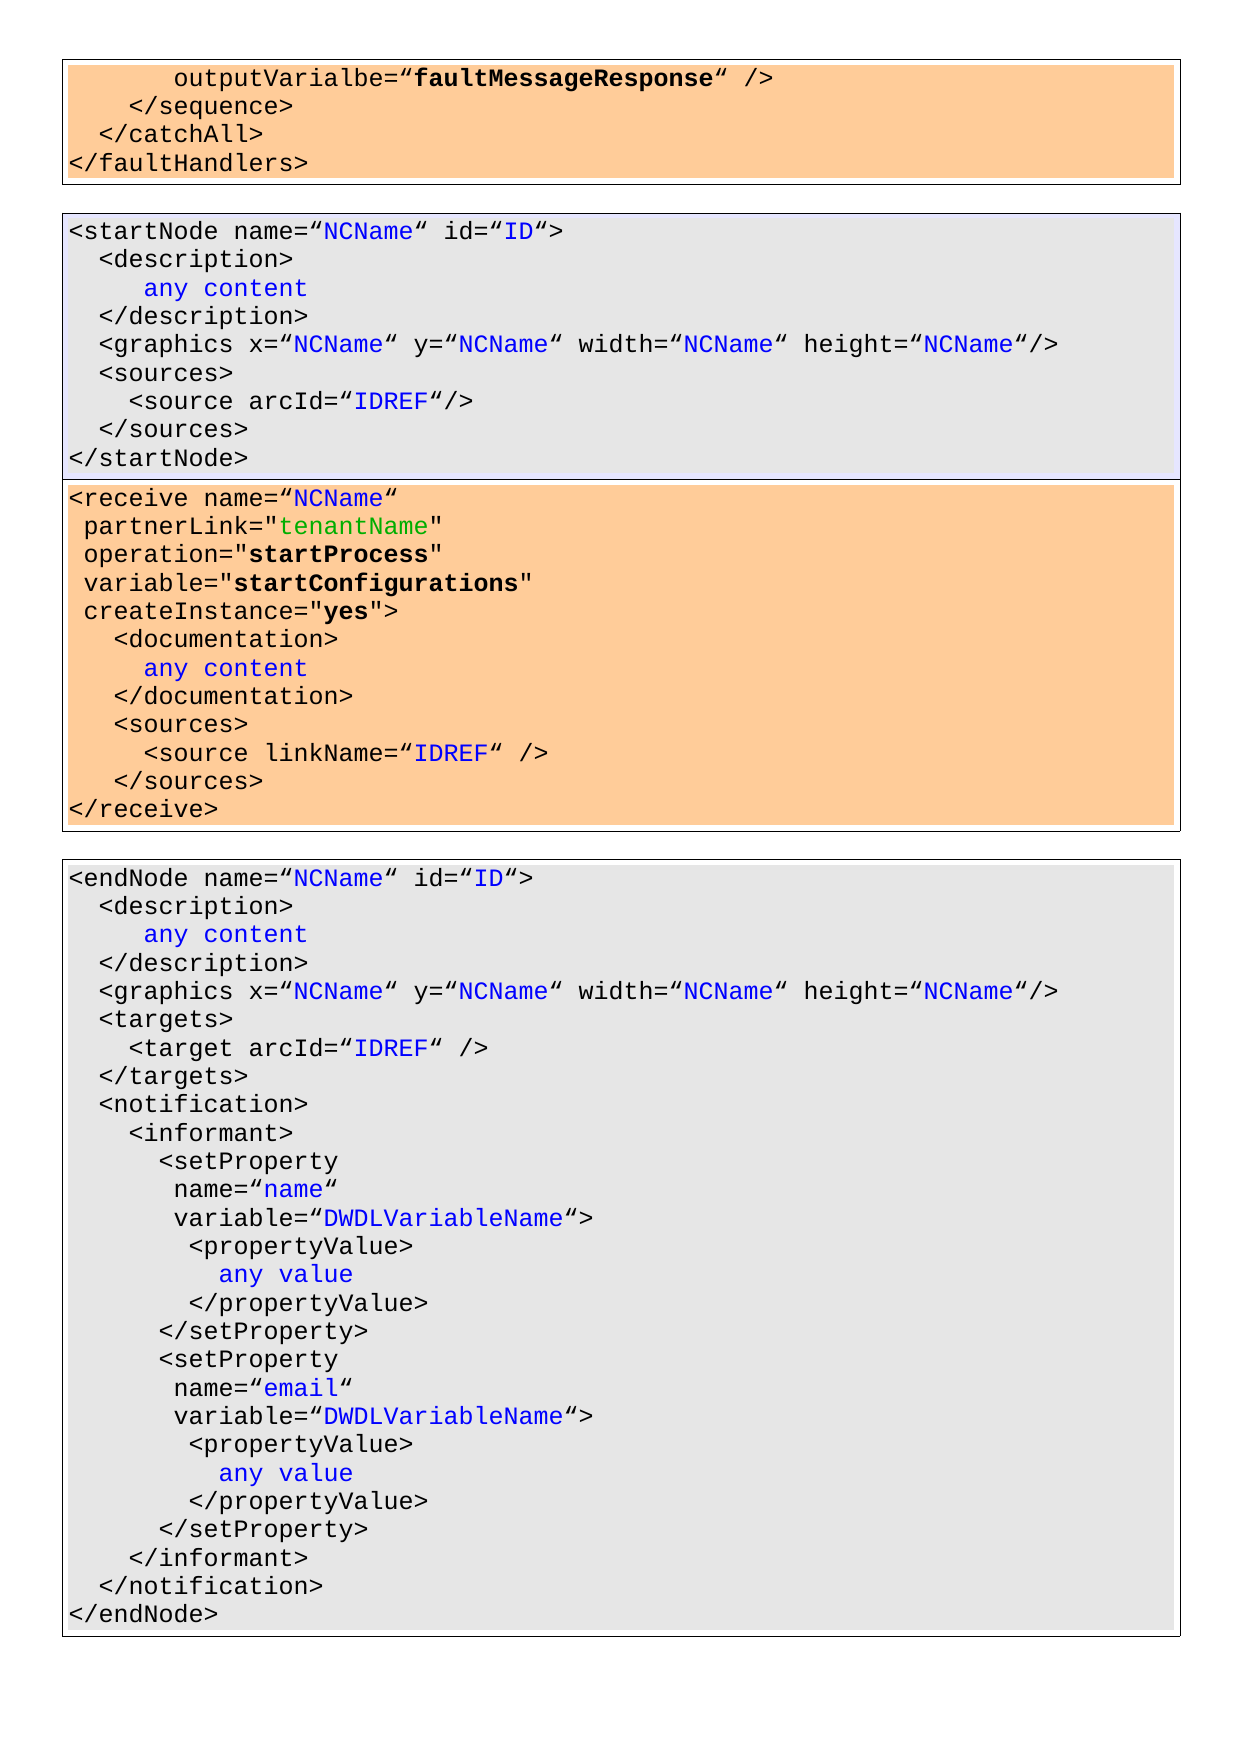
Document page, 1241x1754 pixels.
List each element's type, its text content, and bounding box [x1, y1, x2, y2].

table_cell outputVarialbe=“faultMessageResponse“ /> </sequence> </catchAll> </faultHandlers> [63, 60, 1180, 184]
table_header <startNode name=“NCName“ id=“ID“> <description> any content </description> <graphics x=“NCName“ y=“NCName“ width=“NCName“ height=“NCName“/> <sources> <source arcId=“IDREF“/> </sources> </startNode> [63, 214, 1180, 479]
table_header <endNode name=“NCName“ id=“ID“> <description> any content </description> <graphics x=“NCName“ y=“NCName“ width=“NCName“ height=“NCName“/> <targets> <target arcId=“IDREF“ /> </targets> <notification> <informant> <setProperty name=“name“ variable=“DWDLVariableName“> <propertyValue> any value </propertyValue> </setProperty> <setProperty name=“email“ variable=“DWDLVariableName“> <propertyValue> any value </propertyValue> </setProperty> </informant> </notification> </endNode> [63, 860, 1180, 1636]
table_cell <receive name=“NCName“ partnerLink="tenantName" operation="startProcess" variable="startConfigurations" createInstance="yes"> <documentation> any content </documentation> <sources> <source linkName=“IDREF“ /> </sources> </receive> [63, 480, 1180, 831]
